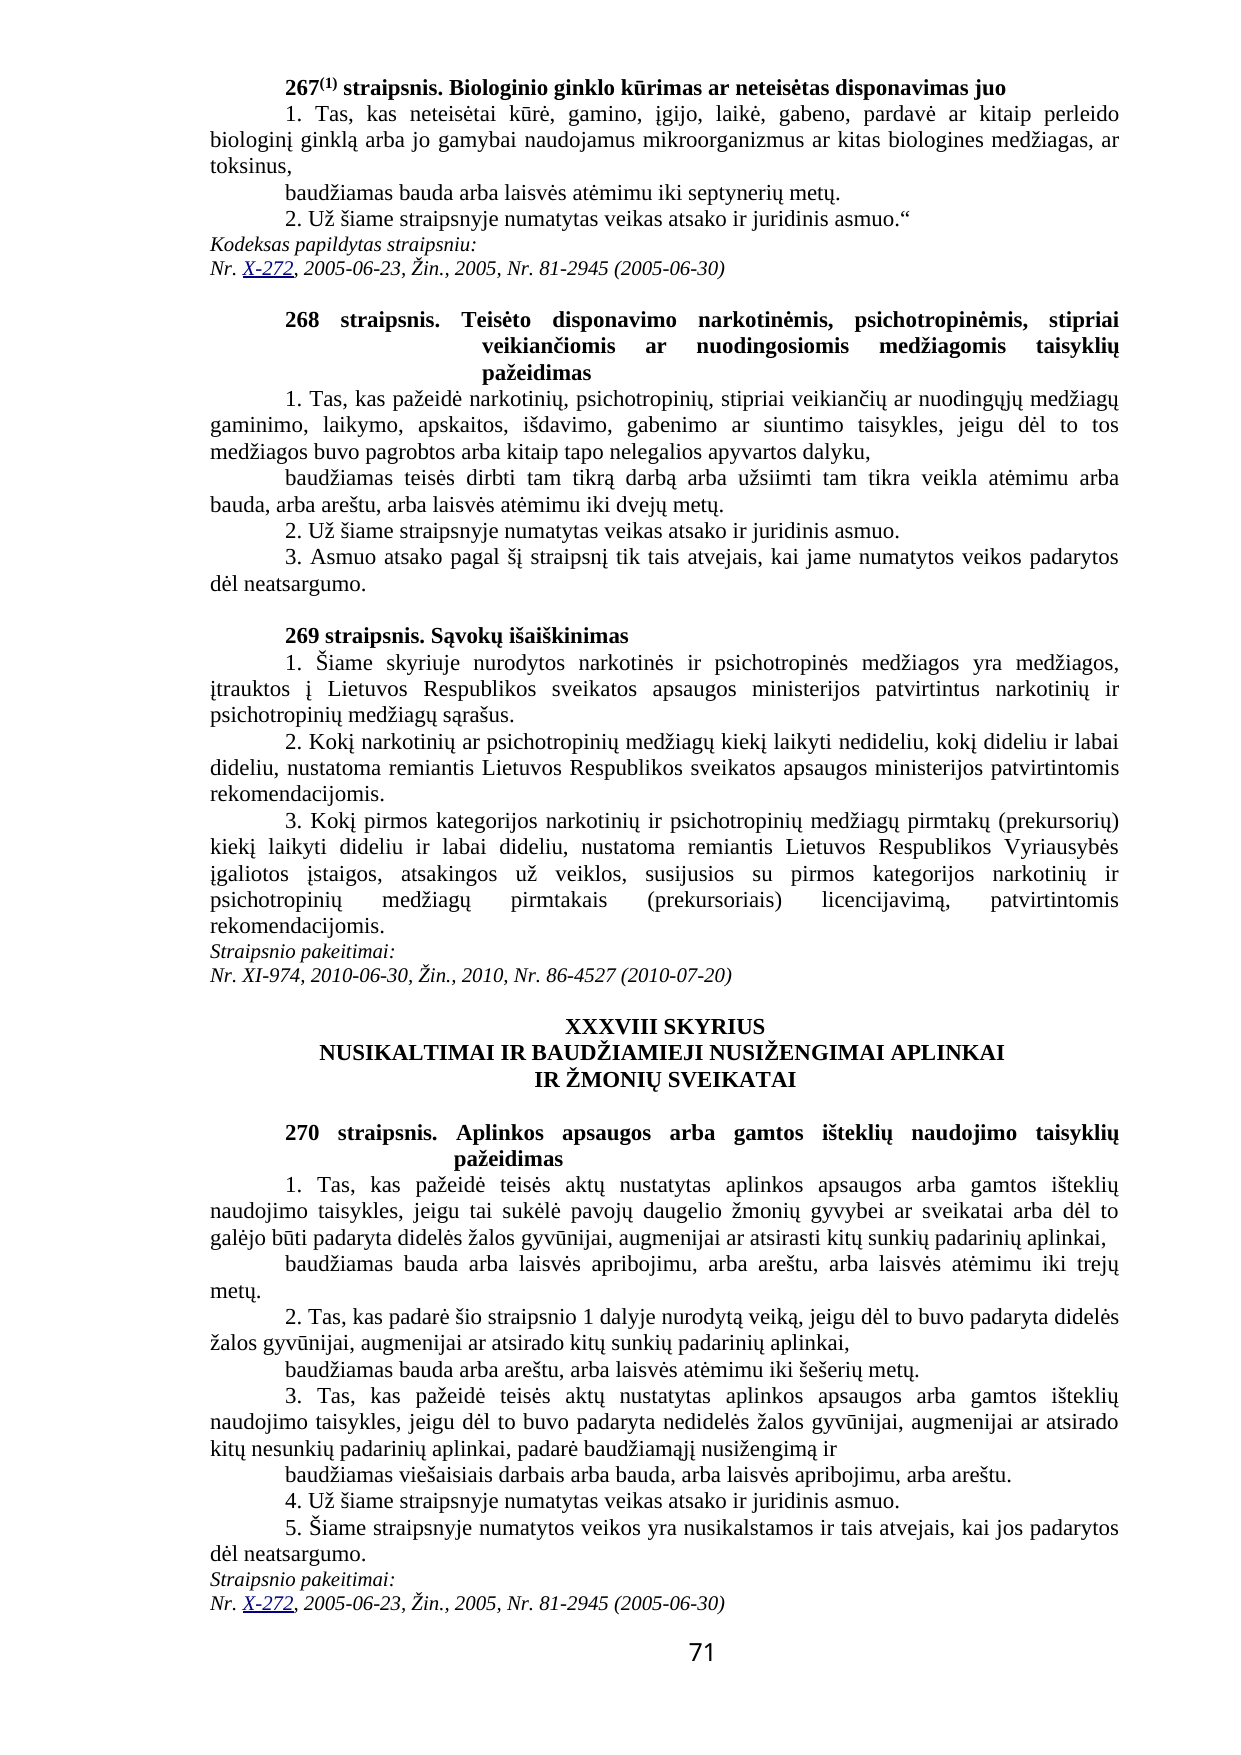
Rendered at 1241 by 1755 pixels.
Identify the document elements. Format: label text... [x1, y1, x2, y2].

text Nr. X-272, 2005-06-23, Žin., 2005, Nr. 81-2945 (2005-06-30) [210, 256, 1120, 280]
text baudžiamas teisės dirbti tam tikrą darbą arba užsiimti tam tikra veikla atėmimu arba bauda, arba areštu, arba laisvės atėmimu iki dvejų metų. [210, 464, 1120, 517]
text 269 straipsnis. Sąvokų išaiškinimas [210, 622, 1120, 649]
text 267(1) straipsnis. Biologinio ginklo kūrimas ar neteisėtas disponavimas juo [210, 73, 1120, 100]
text Kodeksas papildytas straipsniu: [210, 232, 1120, 256]
text baudžiamas viešaisiais darbais arba bauda, arba laisvės apribojimu, arba areštu. [210, 1461, 1120, 1487]
text 1. Šiame skyriuje nurodytos narkotinės ir psichotropinės medžiagos yra medžiagos, įtrauktos į Lietuvos Respublikos sveikatos apsaugos ministerijos patvirtintus narkotinių ir psichotropinių medžiagų sąrašus. [210, 649, 1120, 728]
text Nr. XI-974, 2010-06-30, Žin., 2010, Nr. 86-4527 (2010-07-20) [210, 963, 1120, 987]
text 4. Už šiame straipsnyje numatytas veikas atsako ir juridinis asmuo. [210, 1487, 1120, 1514]
text Nr. X-272, 2005-06-23, Žin., 2005, Nr. 81-2945 (2005-06-30) [210, 1591, 1120, 1615]
text 5. Šiame straipsnyje numatytos veikos yra nusikalstamos ir tais atvejais, kai jos padarytos dėl neatsargumo. [210, 1514, 1120, 1567]
text 1. Tas, kas pažeidė teisės aktų nustatytas aplinkos apsaugos arba gamtos išteklių naudojimo taisykles, jeigu tai sukėlė pavojų daugelio žmonių gyvybei ar sveikatai arba dėl to galėjo būti padaryta didelės žalos gyvūnijai, augmenijai ar atsirasti kitų sunkių padarinių aplinkai, [210, 1171, 1120, 1250]
text 270 straipsnis. Aplinkos apsaugos arba gamtos išteklių naudojimo taisyklių pažeidimas [285, 1118, 1120, 1171]
text 2. Tas, kas padarė šio straipsnio 1 dalyje nurodytą veiką, jeigu dėl to buvo padaryta didelės žalos gyvūnijai, augmenijai ar atsirado kitų sunkių padarinių aplinkai, [210, 1303, 1120, 1356]
text 2. Už šiame straipsnyje numatytas veikas atsako ir juridinis asmuo.“ [210, 205, 1120, 232]
text 2. Kokį narkotinių ar psichotropinių medžiagų kiekį laikyti nedideliu, kokį dideliu ir labai dideliu, nustatoma remiantis Lietuvos Respublikos sveikatos apsaugos ministerijos patvirtintomis rekomendacijomis. [210, 728, 1120, 807]
text 2. Už šiame straipsnyje numatytas veikas atsako ir juridinis asmuo. [210, 517, 1120, 543]
text 3. Tas, kas pažeidė teisės aktų nustatytas aplinkos apsaugos arba gamtos išteklių naudojimo taisykles, jeigu dėl to buvo padaryta nedidelės žalos gyvūnijai, augmenijai ar atsirado kitų nesunkių padarinių aplinkai, padarė baudžiamąjį nusižengimą ir [210, 1382, 1120, 1461]
text 268 straipsnis. Teisėto disponavimo narkotinėmis, psichotropinėmis, stipriai veikiančiomis ar nuodingosiomis medžiagomis taisyklių pažeidimas [285, 306, 1120, 385]
text Straipsnio pakeitimai: [210, 939, 1120, 963]
text 3. Asmuo atsako pagal šį straipsnį tik tais atvejais, kai jame numatytos veikos padarytos dėl neatsargumo. [210, 543, 1120, 596]
text NUSIKALTIMAI IR BAUDŽIAMIEJI NUSIŽENGIMAI APLINKAI IR ŽMONIŲ SVEIKATAI [210, 1039, 1120, 1092]
text 1. Tas, kas neteisėtai kūrė, gamino, įgijo, laikė, gabeno, pardavė ar kitaip perleido biologinį ginklą arba jo gamybai naudojamus mikroorganizmus ar kitas biologines medžiagas, ar toksinus, [210, 100, 1120, 179]
subtitle XXXVIII SKYRIUS [210, 1013, 1120, 1039]
text baudžiamas bauda arba areštu, arba laisvės atėmimu iki šešerių metų. [210, 1356, 1120, 1382]
text baudžiamas bauda arba laisvės atėmimu iki septynerių metų. [210, 179, 1120, 205]
text 3. Kokį pirmos kategorijos narkotinių ir psichotropinių medžiagų pirmtakų (prekursorių) kiekį laikyti dideliu ir labai dideliu, nustatoma remiantis Lietuvos Respublikos Vyriausybės įgaliotos įstaigos, atsakingos už veiklos, susijusios su pirmos kategorijos narkotinių ir psichotropinių medžiagų pirmtakais (prekursoriais) licencijavimą, patvirtintomis rekomendacijomis. [210, 807, 1120, 939]
text baudžiamas bauda arba laisvės apribojimu, arba areštu, arba laisvės atėmimu iki trejų metų. [210, 1250, 1120, 1303]
text Straipsnio pakeitimai: [210, 1567, 1120, 1591]
text 1. Tas, kas pažeidė narkotinių, psichotropinių, stipriai veikiančių ar nuodingųjų medžiagų gaminimo, laikymo, apskaitos, išdavimo, gabenimo ar siuntimo taisykles, jeigu dėl to tos medžiagos buvo pagrobtos arba kitaip tapo nelegalios apyvartos dalyku, [210, 385, 1120, 464]
